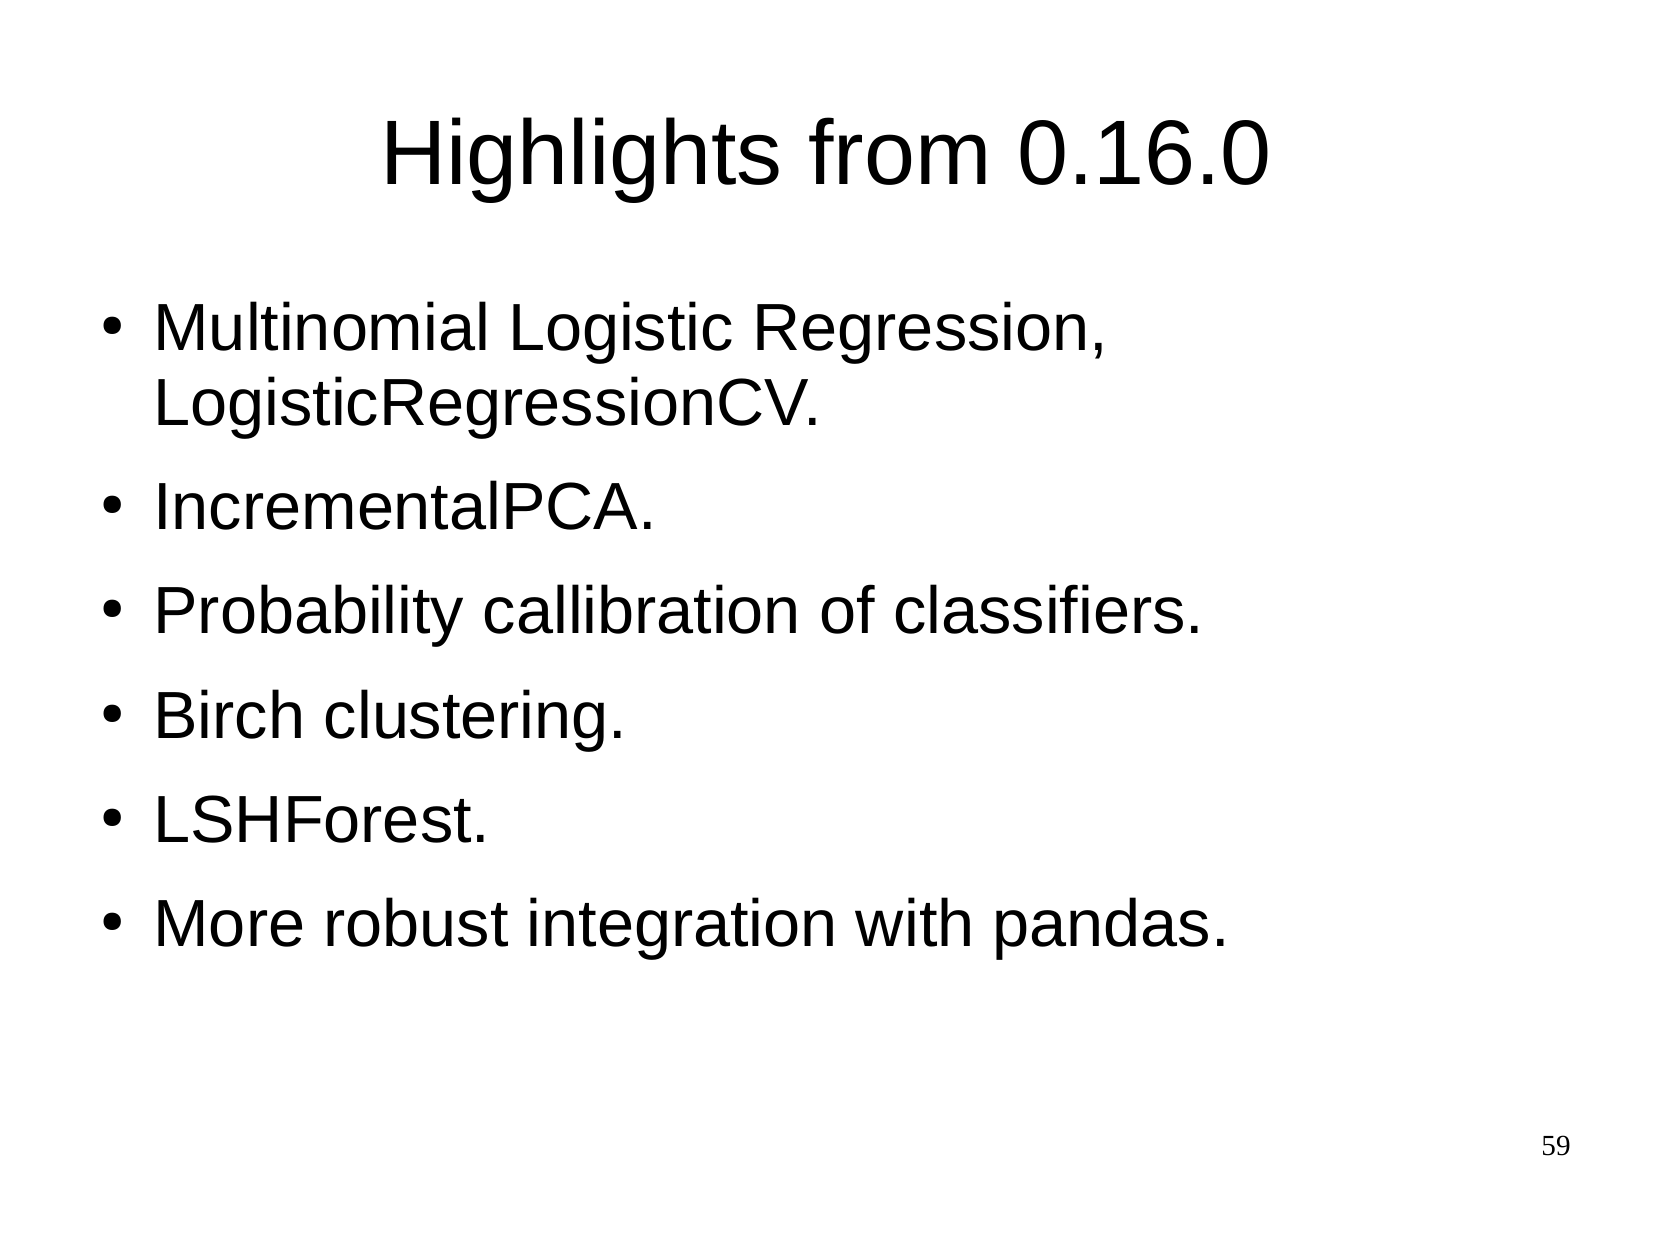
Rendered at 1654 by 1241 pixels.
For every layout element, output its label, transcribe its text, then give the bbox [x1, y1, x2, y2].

title Highlights from 0.16.0 [82, 49, 1571, 257]
list Multinomial Logistic Regression, LogisticRegressionCV. IncrementalPCA. Probability callibration of classifiers. Birch clustering. LSHForest. More robust integration with pandas. [82, 290, 1571, 1010]
